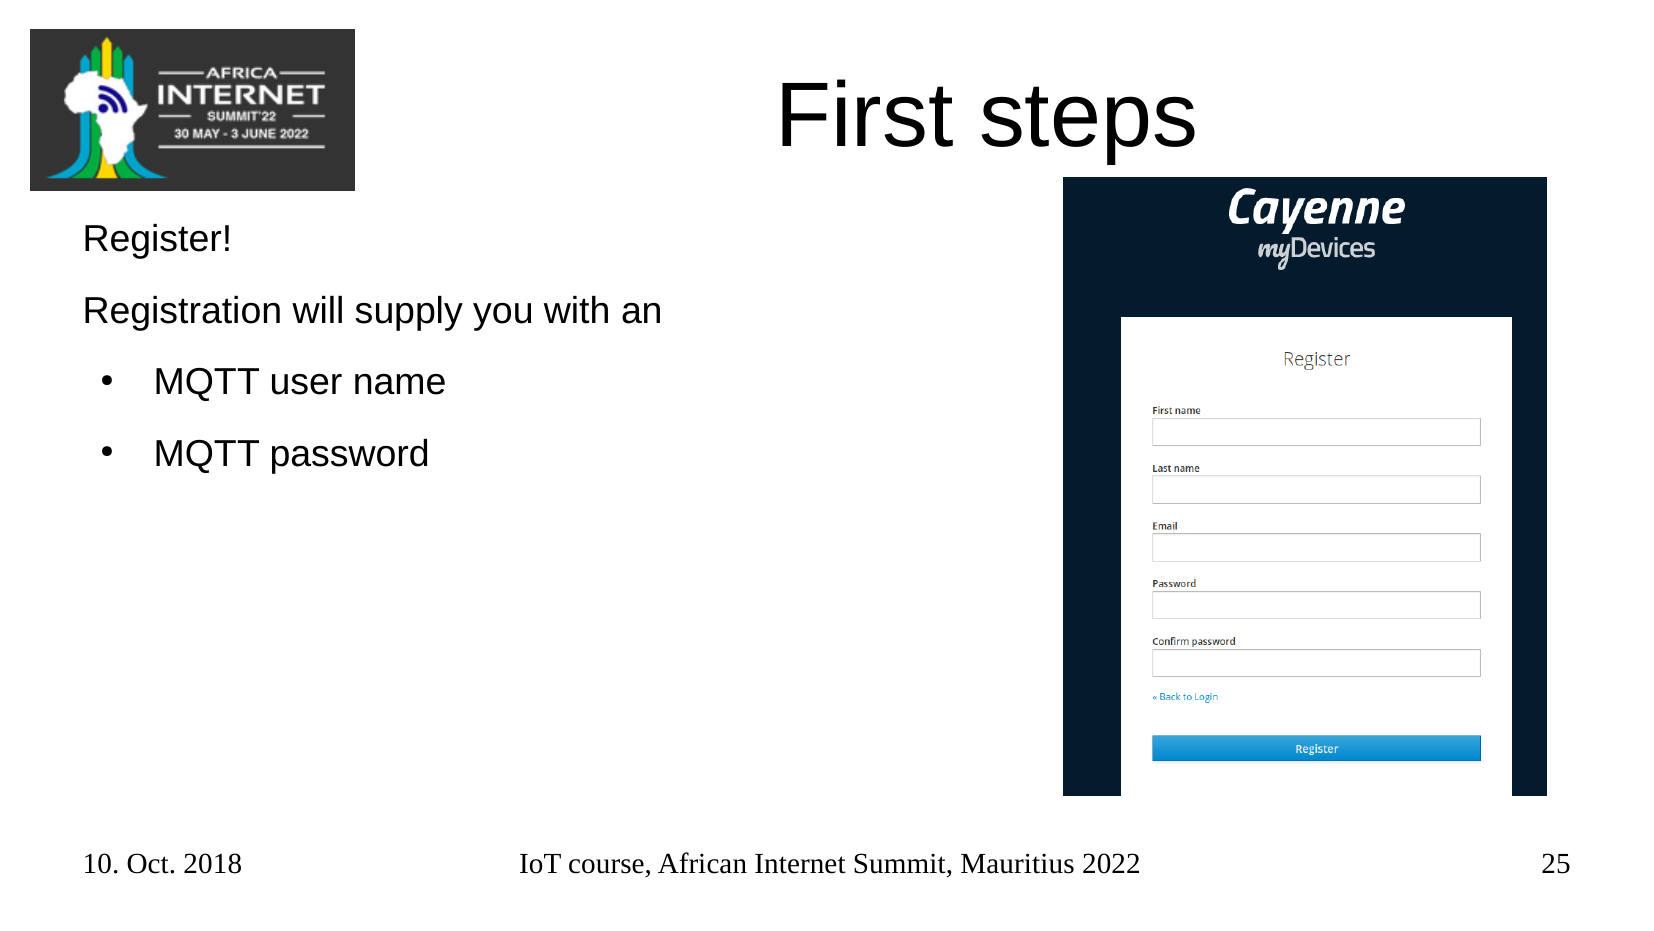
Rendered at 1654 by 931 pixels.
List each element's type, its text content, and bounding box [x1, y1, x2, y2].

picture [30, 29, 355, 191]
picture [1063, 177, 1547, 796]
title First steps [403, 37, 1571, 193]
list Register! Registration will supply you with an MQTT user name MQTT password [82, 217, 975, 758]
